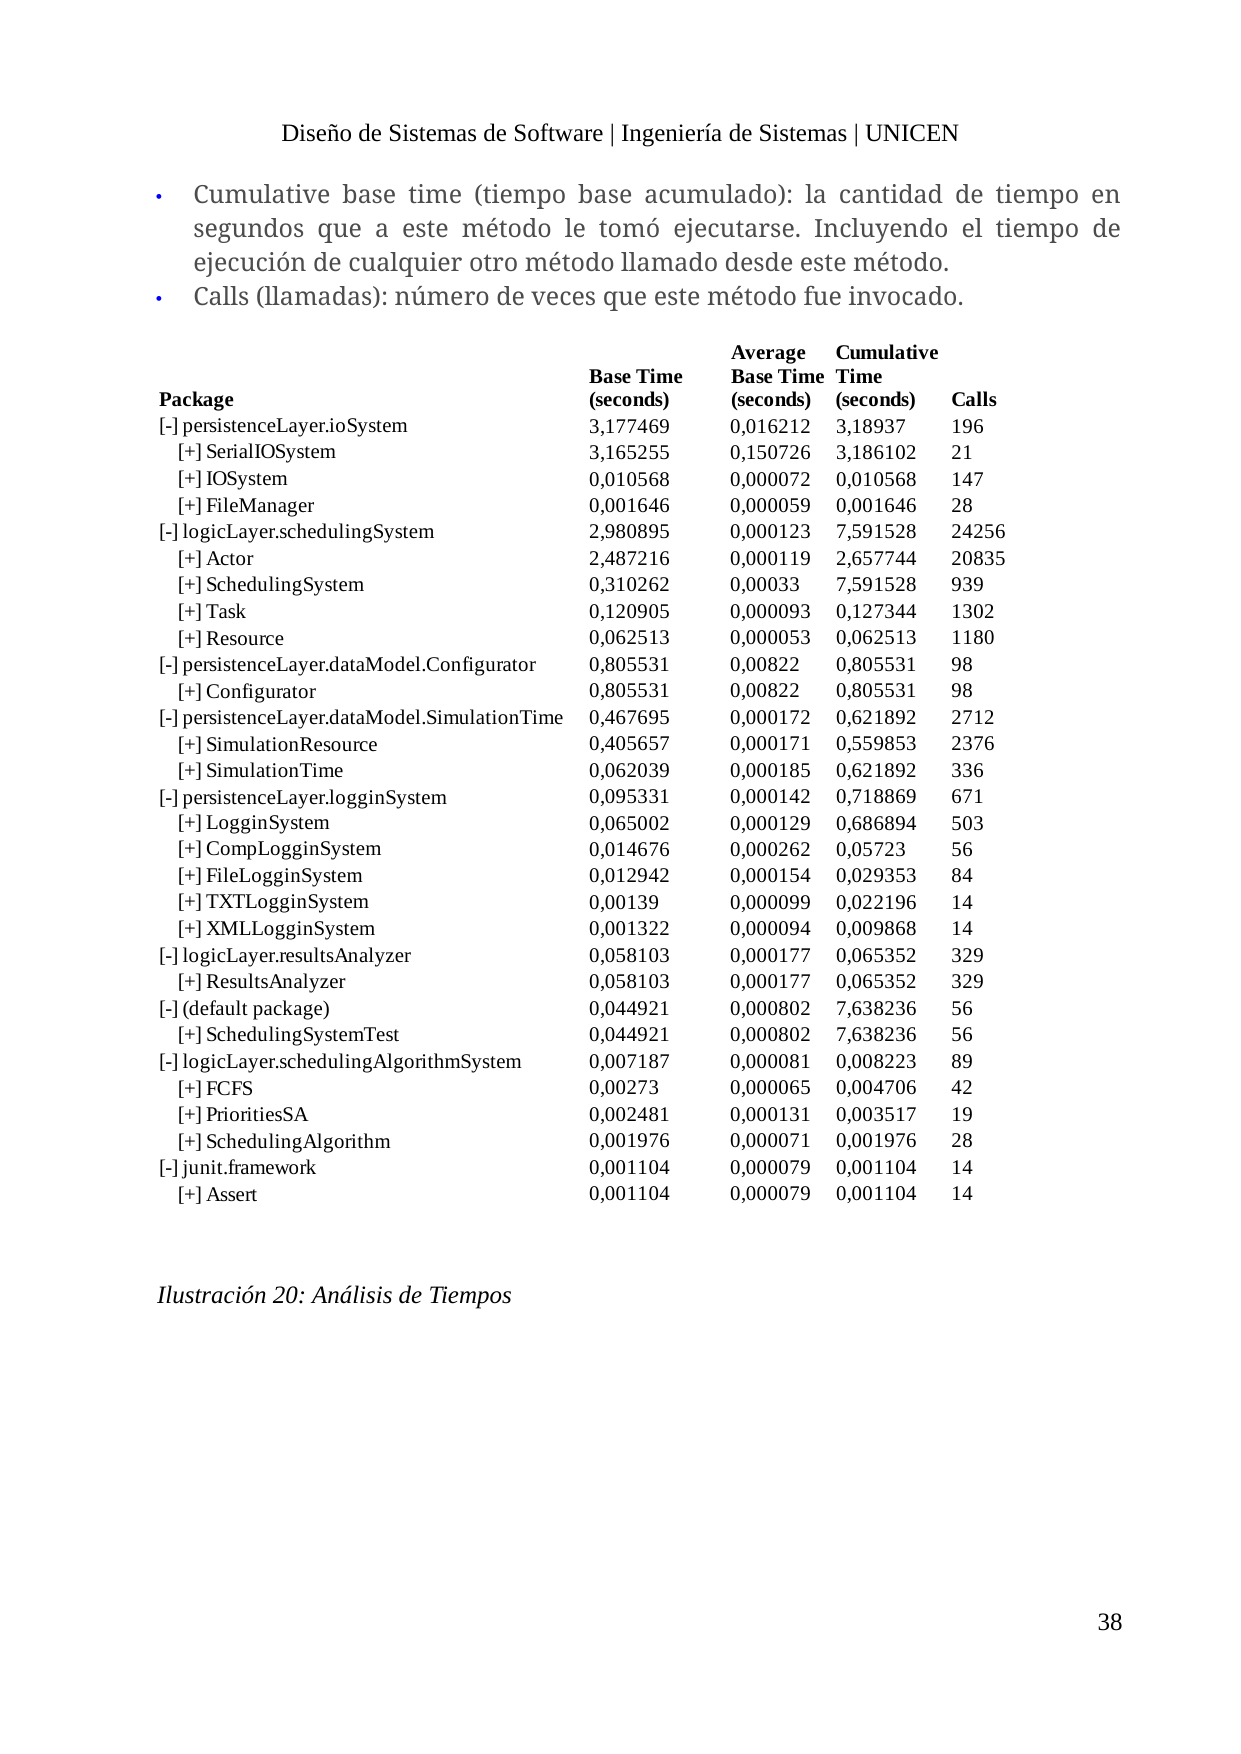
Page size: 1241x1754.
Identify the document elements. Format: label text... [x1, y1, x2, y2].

list Cumulative base time (tiempo base acumulado): la cantidad de tiempo en segundos que a este método le tomó ejecutarse. Incluyendo el tiempo de ejecución de cualquier otro método llamado desde este método. [156, 176, 1122, 278]
list Calls (llamadas): número de veces que este método fue invocado. [156, 278, 1122, 313]
text Ilustración 20: Análisis de Tiempos [157, 341, 1049, 1309]
